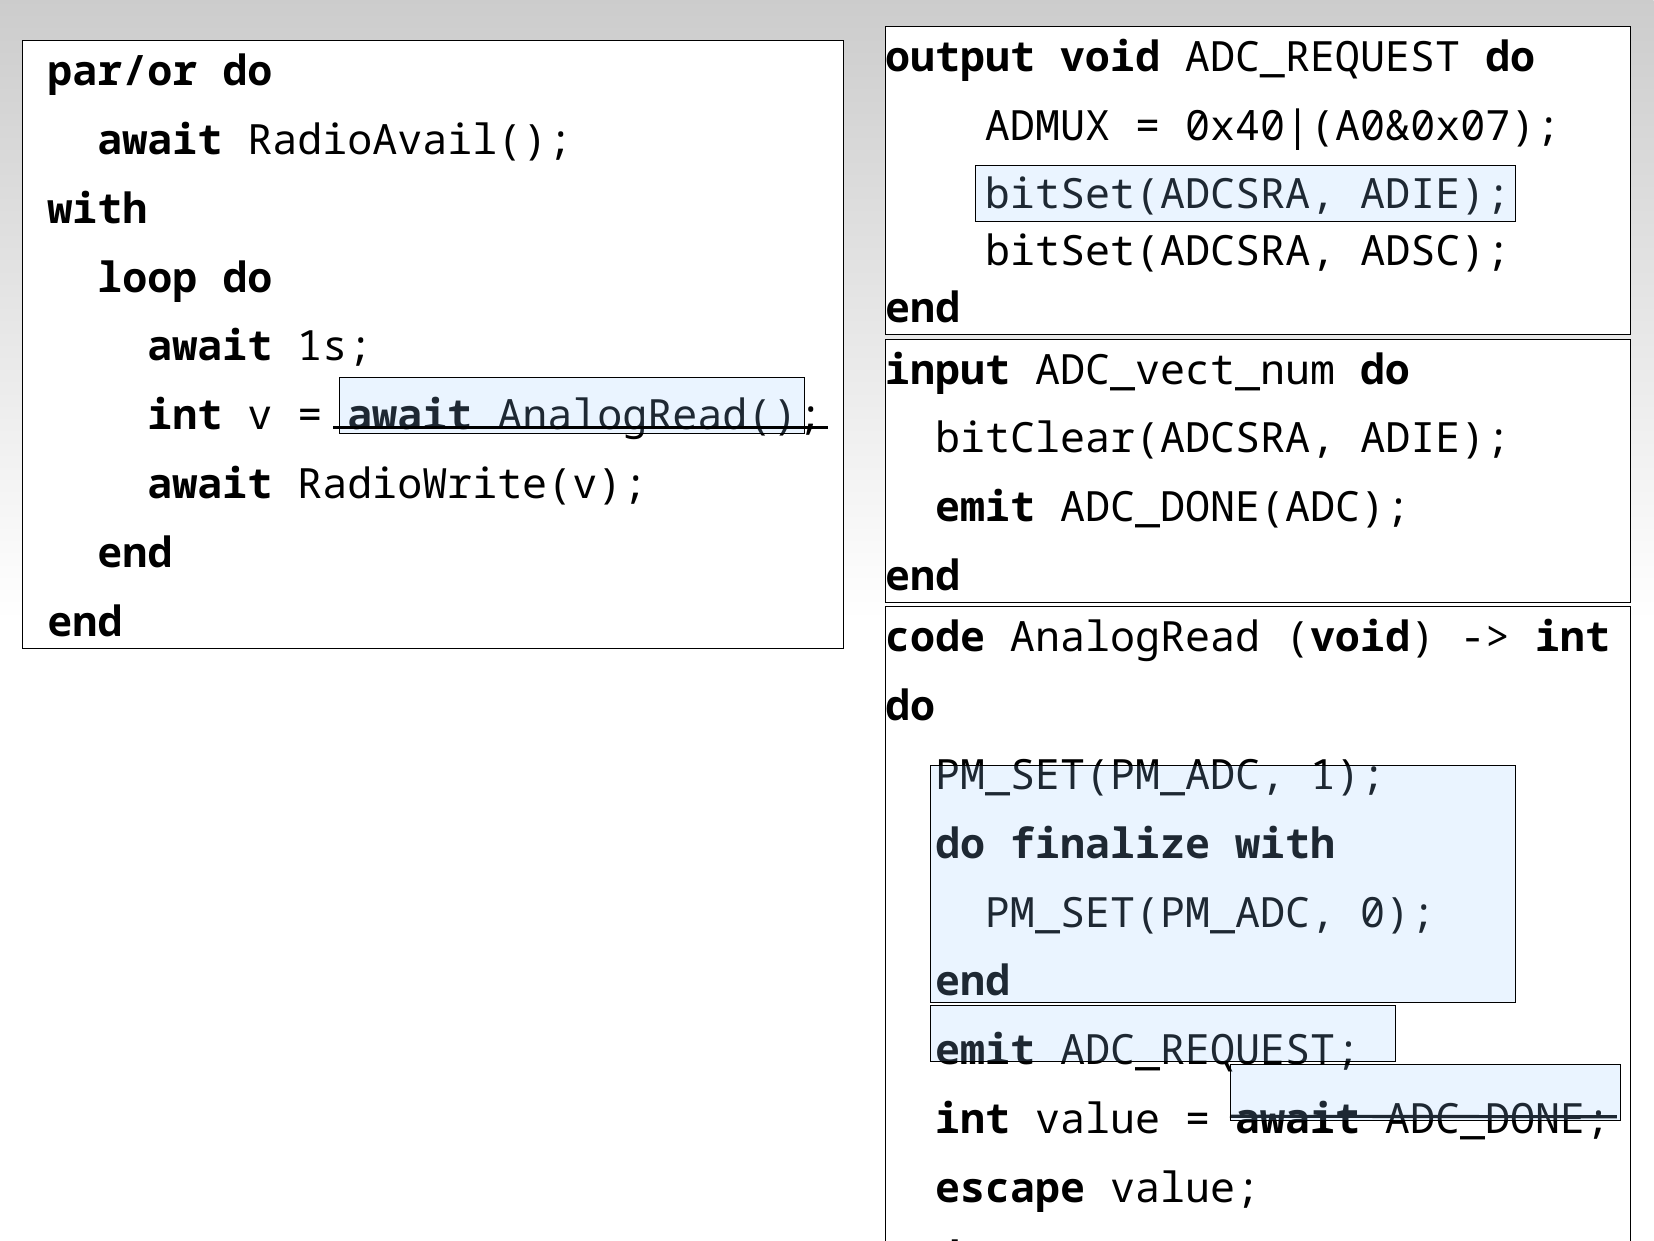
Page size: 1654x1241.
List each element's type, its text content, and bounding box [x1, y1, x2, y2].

text_box [339, 429, 805, 434]
text_box [930, 765, 1516, 1003]
text_box [1230, 1064, 1621, 1121]
text_box output void ADC_REQUEST do ADMUX = 0x40|(A0&0x07); bitSet(ADCSRA, ADIE); bitSet(ADCSRA, ADSC); end [885, 47, 1631, 314]
text_box [339, 377, 805, 426]
text_box input ADC_vect_num do bitClear(ADCSRA, ADIE); emit ADC_DONE(ADC); end [885, 356, 1631, 586]
text_box [975, 165, 1516, 222]
text_box [930, 1005, 1396, 1062]
text_box par/or do await RadioAvail(); with loop do await 1s; int v = await AnalogRead(); await RadioWrite(v); end end [22, 79, 844, 611]
text_box code AnalogRead (void) -> int do PM_SET(PM_ADC, 1); do finalize with PM_SET(PM_ADC, 0); end emit ADC_REQUEST; int value = await ADC_DONE; escape value; end [885, 649, 1631, 1241]
